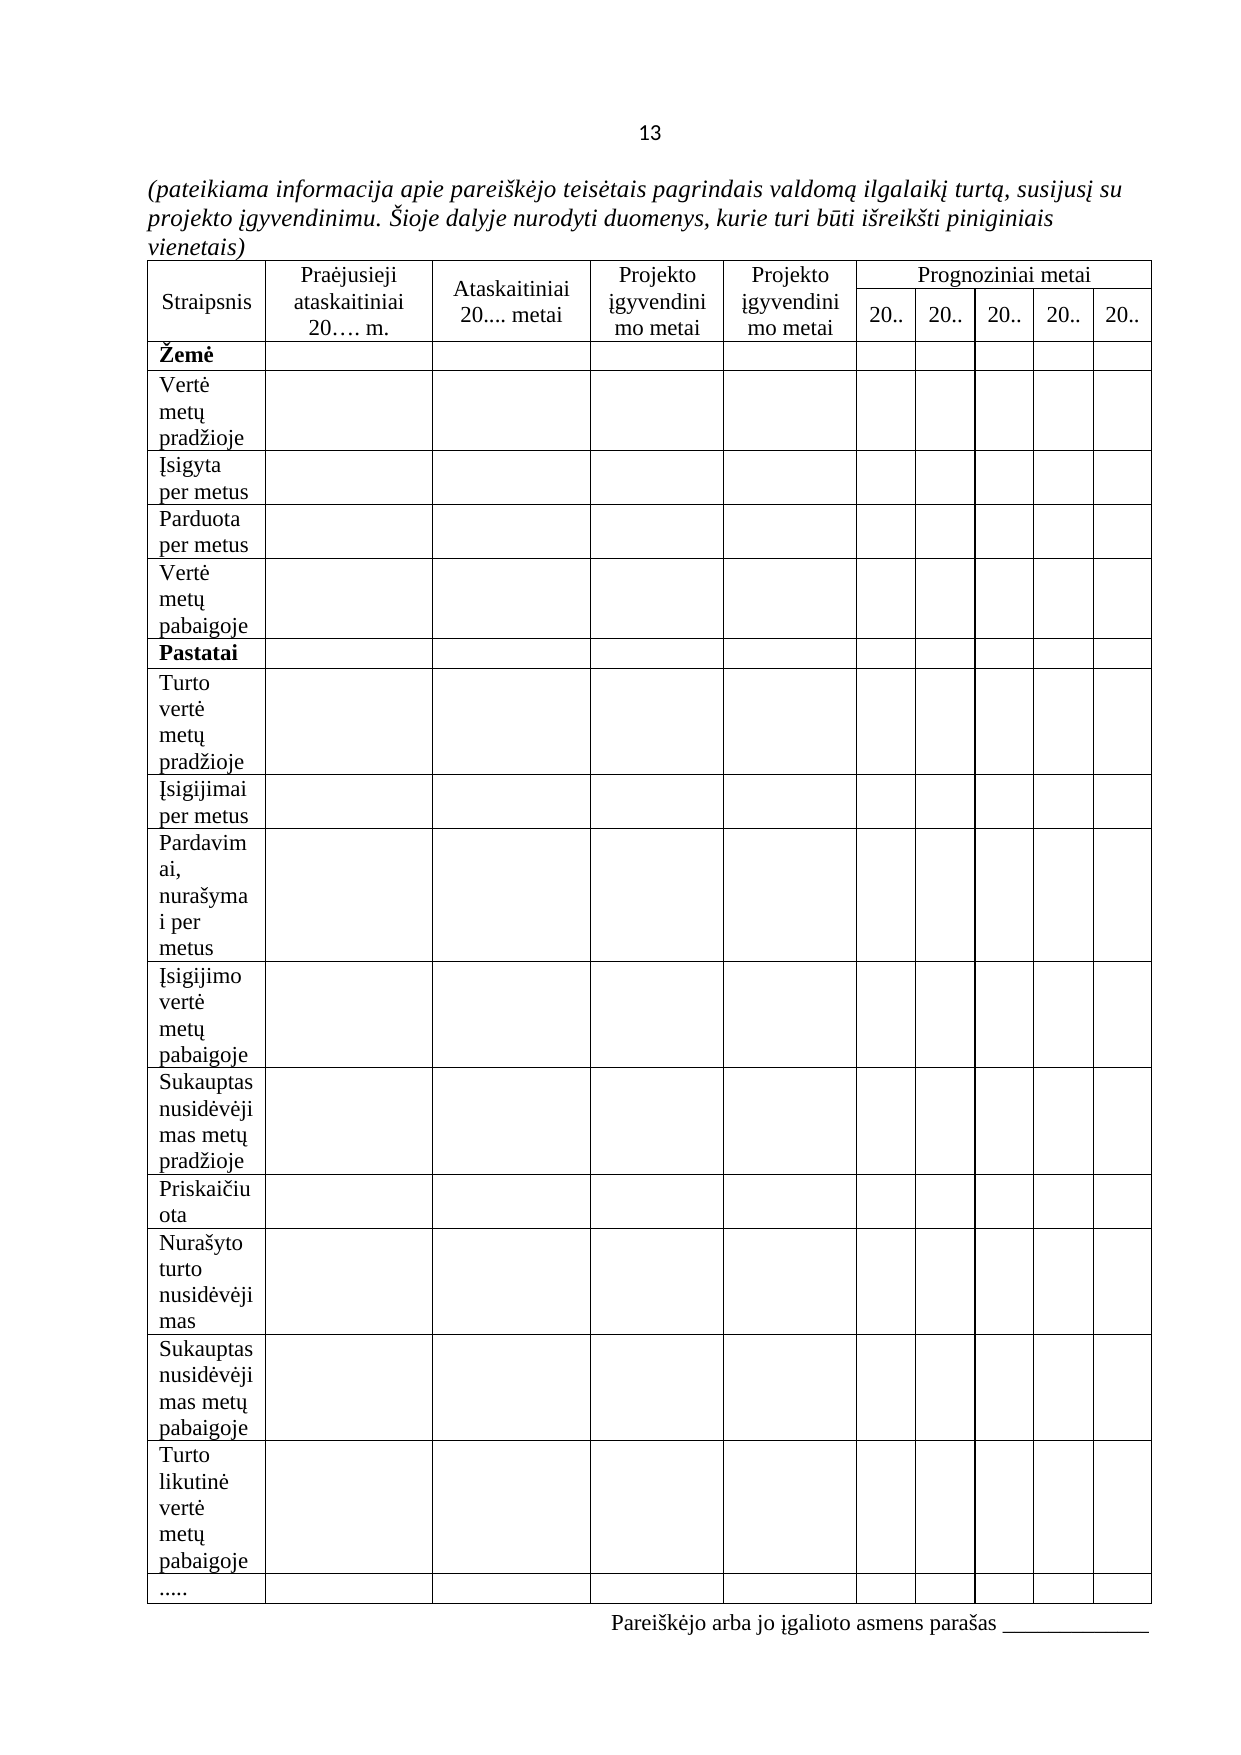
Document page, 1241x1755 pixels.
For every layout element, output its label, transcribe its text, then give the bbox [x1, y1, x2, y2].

table_cell [1034, 829, 1093, 961]
table_header Ataskaitiniai 20.... metai [433, 261, 590, 341]
table_cell [1094, 669, 1151, 774]
table_cell [724, 371, 856, 450]
table_cell [724, 342, 856, 370]
table_cell [266, 1175, 432, 1227]
text (pateikiama informacija apie pareiškėjo teisėtais pagrindais valdomą ilgalaikį turtą, susijusį su projekto įgyvendinimu. Šioje dalyje nurodyti duomenys, kurie turi būti išreikšti piniginiais vienetais) [148, 174, 1152, 260]
table_cell [1034, 559, 1093, 638]
table_cell [976, 505, 1033, 558]
table_cell [266, 559, 432, 638]
table_cell [591, 962, 723, 1067]
table_cell [591, 775, 723, 828]
table_cell [976, 342, 1033, 370]
table_cell [976, 1175, 1033, 1227]
table_cell Žemė [148, 342, 265, 370]
table_cell [433, 1175, 590, 1227]
table_cell [724, 639, 856, 668]
table_cell [433, 1574, 590, 1603]
table_cell [1094, 505, 1151, 558]
table_cell [433, 1229, 590, 1334]
table_cell [433, 669, 590, 774]
table_cell [1034, 1335, 1093, 1440]
table_cell [266, 829, 432, 961]
table_cell [976, 1229, 1033, 1334]
table_cell [976, 962, 1033, 1067]
table_cell [591, 1335, 723, 1440]
table_cell Pardavimai, nurašymai per metus [148, 829, 265, 961]
table_cell [591, 829, 723, 961]
table_cell [857, 1175, 915, 1227]
table_cell [433, 1335, 590, 1440]
table_cell [857, 559, 915, 638]
table_cell [976, 1574, 1033, 1603]
table_cell [433, 371, 590, 450]
table_header Prognoziniai metai [857, 261, 1151, 288]
table_cell [266, 505, 432, 558]
table_cell [916, 1229, 974, 1334]
table_cell [1094, 1574, 1151, 1603]
table_cell [857, 829, 915, 961]
table_cell 20.. [976, 289, 1033, 341]
table_cell [1094, 1175, 1151, 1227]
table_cell 20.. [1094, 289, 1151, 341]
table_cell [916, 1441, 974, 1573]
table_cell [1034, 1574, 1093, 1603]
table_cell [916, 669, 974, 774]
table_cell [1094, 371, 1151, 450]
table_cell [1034, 669, 1093, 774]
table_cell [1034, 1441, 1093, 1573]
table_cell [1034, 1175, 1093, 1227]
table_cell Įsigijimo vertė metų pabaigoje [148, 962, 265, 1067]
table_cell [724, 962, 856, 1067]
table_cell [724, 559, 856, 638]
table_cell [976, 559, 1033, 638]
table_cell Pastatai [148, 639, 265, 668]
table_cell [916, 451, 974, 504]
table_cell [266, 962, 432, 1067]
table_cell [857, 1068, 915, 1174]
table_cell [1094, 962, 1151, 1067]
table_cell [591, 451, 723, 504]
table_cell [1094, 775, 1151, 828]
table_cell [266, 1441, 432, 1573]
table_cell [916, 1068, 974, 1174]
table_cell [1094, 451, 1151, 504]
table_header Projekto įgyvendinimo metai [724, 261, 856, 341]
table_cell [433, 505, 590, 558]
table_cell [266, 371, 432, 450]
table_cell [857, 669, 915, 774]
table_cell [857, 639, 915, 668]
table_cell [1094, 1229, 1151, 1334]
table_cell [976, 1441, 1033, 1573]
table_cell [857, 1229, 915, 1334]
table_cell [916, 371, 974, 450]
table_cell [1094, 829, 1151, 961]
table_cell [976, 829, 1033, 961]
table_cell 20.. [857, 289, 915, 341]
table_cell [591, 669, 723, 774]
table_cell [916, 559, 974, 638]
table_cell [591, 505, 723, 558]
table_cell [591, 1441, 723, 1573]
table_cell [724, 1068, 856, 1174]
table_cell [1094, 559, 1151, 638]
table_cell Turto likutinė vertė metų pabaigoje [148, 1441, 265, 1573]
table_header Straipsnis [148, 261, 265, 341]
table_cell [266, 451, 432, 504]
table_cell [857, 1574, 915, 1603]
table_cell [591, 371, 723, 450]
table_cell [1094, 1441, 1151, 1573]
table_cell [591, 342, 723, 370]
table_cell Sukauptas nusidėvėjimas metų pabaigoje [148, 1335, 265, 1440]
table_cell [724, 669, 856, 774]
table_cell [433, 639, 590, 668]
table_cell [433, 1441, 590, 1573]
table_cell [266, 1068, 432, 1174]
table_cell [266, 342, 432, 370]
table_cell [724, 775, 856, 828]
table_cell [724, 451, 856, 504]
table_cell Vertė metų pradžioje [148, 371, 265, 450]
table_cell [724, 1335, 856, 1440]
table_cell [591, 1175, 723, 1227]
table_cell [916, 829, 974, 961]
table_cell [266, 669, 432, 774]
table_cell [266, 1229, 432, 1334]
table_cell [1034, 505, 1093, 558]
table_cell [976, 669, 1033, 774]
table_cell Turto vertė metų pradžioje [148, 669, 265, 774]
table_cell [976, 1335, 1033, 1440]
table_cell [1034, 371, 1093, 450]
table_cell [857, 451, 915, 504]
table_cell Įsigyta per metus [148, 451, 265, 504]
table_cell [433, 775, 590, 828]
table_cell ..... [148, 1574, 265, 1603]
table_cell [1034, 342, 1093, 370]
table_cell [976, 1068, 1033, 1174]
table_cell [1034, 451, 1093, 504]
table_cell [591, 1068, 723, 1174]
table_cell [266, 1574, 432, 1603]
table_cell [433, 559, 590, 638]
table_cell [916, 775, 974, 828]
table_cell [433, 962, 590, 1067]
table_cell [724, 1175, 856, 1227]
table_cell [266, 775, 432, 828]
table_cell [976, 775, 1033, 828]
table_cell [916, 1175, 974, 1227]
table_cell [916, 962, 974, 1067]
table_cell [266, 1335, 432, 1440]
table_cell 20.. [916, 289, 974, 341]
table_cell Parduota per metus [148, 505, 265, 558]
table_cell [433, 1068, 590, 1174]
table_cell [916, 639, 974, 668]
table_cell [857, 342, 915, 370]
table_cell [724, 1441, 856, 1573]
table_cell [724, 829, 856, 961]
table_cell [724, 1229, 856, 1334]
table_cell [724, 1574, 856, 1603]
table_cell [976, 639, 1033, 668]
table_cell [857, 775, 915, 828]
table_cell [916, 1335, 974, 1440]
table_cell [916, 1574, 974, 1603]
table_cell [433, 829, 590, 961]
table_cell [1034, 1229, 1093, 1334]
table_cell [857, 962, 915, 1067]
table_cell Nurašyto turto nusidėvėjimas [148, 1229, 265, 1334]
table_cell Sukauptas nusidėvėjimas metų pradžioje [148, 1068, 265, 1174]
table_cell [976, 371, 1033, 450]
table_cell [591, 639, 723, 668]
table_cell [1034, 1068, 1093, 1174]
table_cell [1034, 639, 1093, 668]
table_cell [857, 1441, 915, 1573]
table_cell [266, 639, 432, 668]
table_cell [433, 342, 590, 370]
table_cell [976, 451, 1033, 504]
table_cell Priskaičiuota [148, 1175, 265, 1227]
table_cell [1094, 342, 1151, 370]
table_cell [1094, 639, 1151, 668]
table_cell [433, 451, 590, 504]
table_cell [857, 505, 915, 558]
table_header Praėjusieji ataskaitiniai 20…. m. [266, 261, 432, 341]
table_cell [916, 505, 974, 558]
table_cell [916, 342, 974, 370]
table_cell [1094, 1068, 1151, 1174]
table_cell [1034, 962, 1093, 1067]
table_cell [1034, 775, 1093, 828]
table_cell 20.. [1034, 289, 1093, 341]
table_cell [1094, 1335, 1151, 1440]
table_cell Vertė metų pabaigoje [148, 559, 265, 638]
table_cell [857, 371, 915, 450]
table_cell [857, 1335, 915, 1440]
table_cell [591, 559, 723, 638]
table_cell Įsigijimai per metus [148, 775, 265, 828]
table_cell [724, 505, 856, 558]
table_cell [591, 1574, 723, 1603]
table_cell [591, 1229, 723, 1334]
table_header Projekto įgyvendinimo metai [591, 261, 723, 341]
